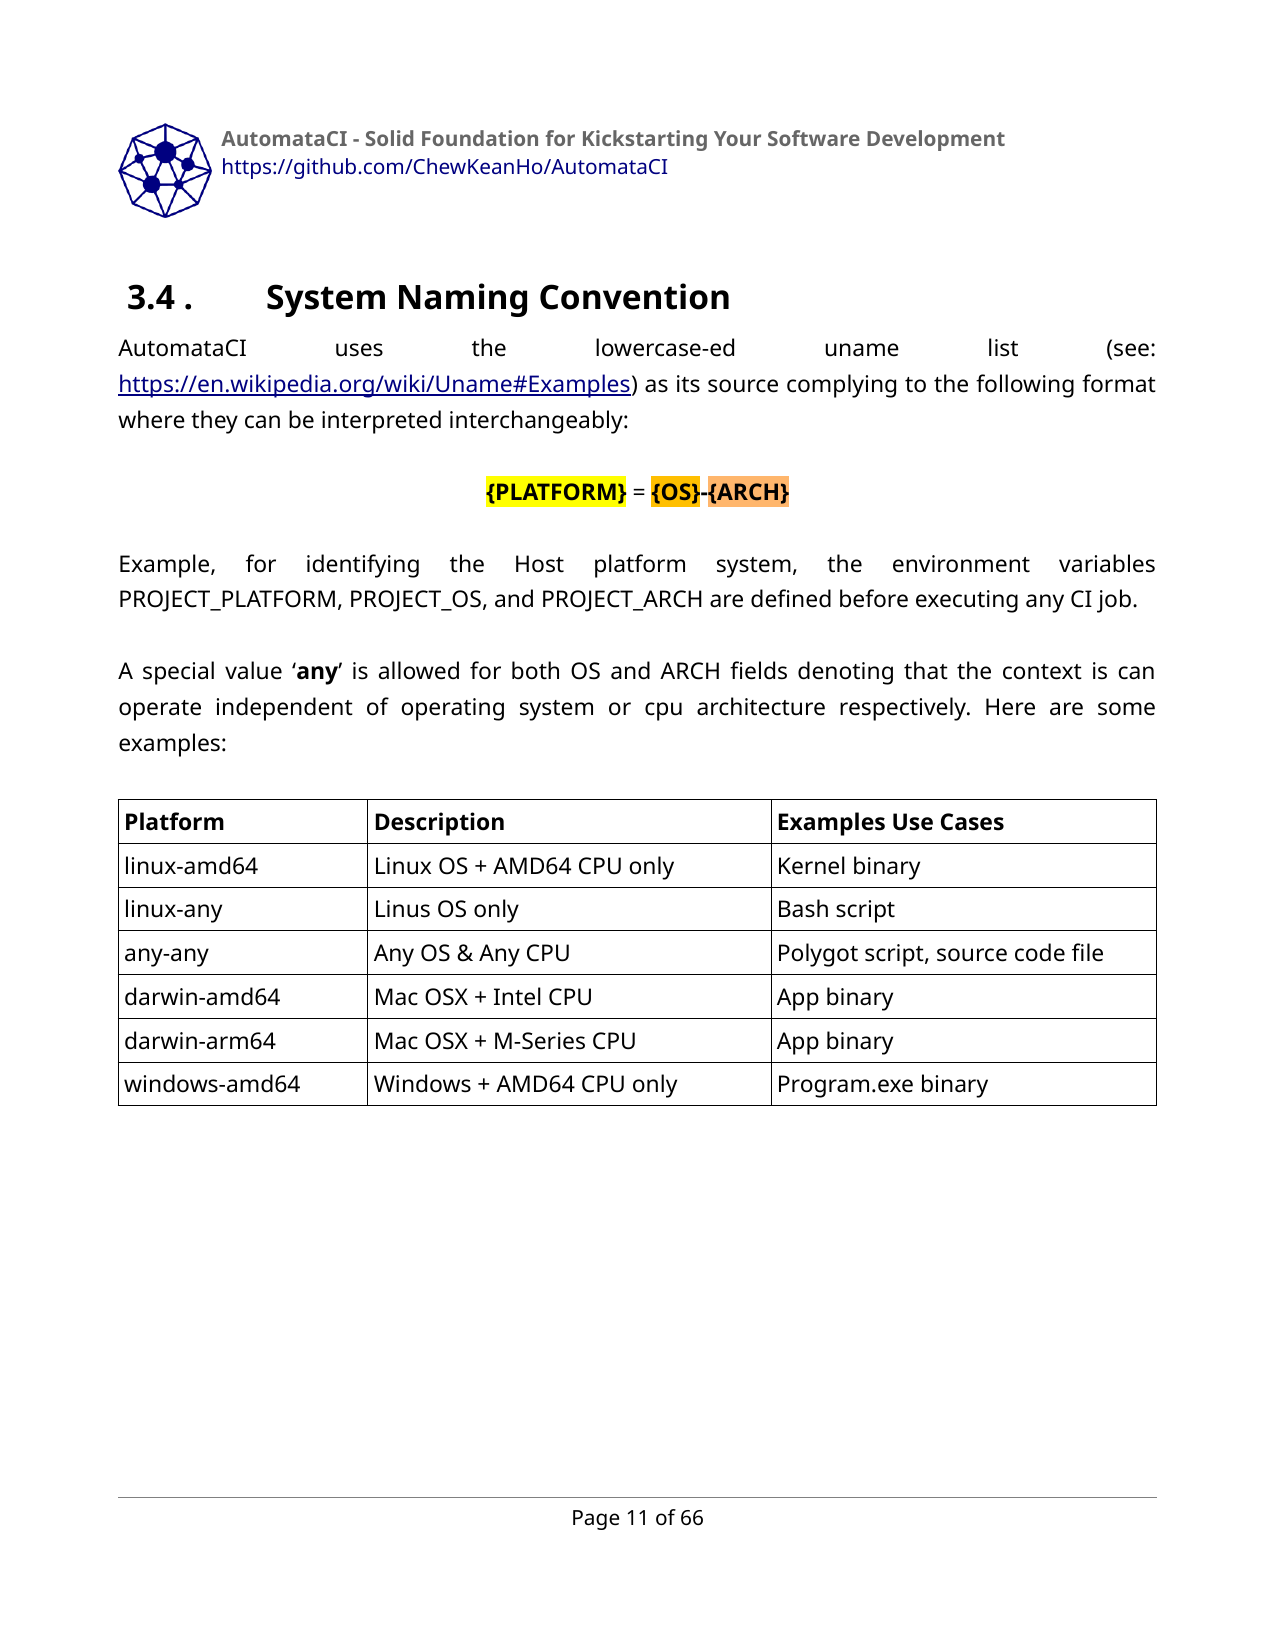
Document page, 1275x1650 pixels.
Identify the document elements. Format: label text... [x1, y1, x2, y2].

table_cell App binary [772, 1019, 1156, 1062]
table_cell linux-any [119, 888, 367, 930]
table_cell Polygot script, source code file [772, 931, 1156, 974]
table_cell any-any [119, 931, 367, 974]
table_header Description [368, 800, 771, 843]
table_cell Linus OS only [368, 888, 771, 930]
table_cell Mac OSX + Intel CPU [368, 975, 771, 1018]
table_cell darwin-arm64 [119, 1019, 367, 1062]
table_header Platform [119, 800, 367, 843]
text Example, for identifying the Host platform system, the environment variables PROJECT_PLATFORM, PROJECT_OS, and PROJECT_ARCH are defined before executing any CI job. [118, 547, 1157, 615]
picture [118, 123, 212, 218]
text {PLATFORM} = {OS}-{ARCH} [118, 476, 1157, 507]
text AutomataCI uses the lowercase-ed uname list (see: https://en.wikipedia.org/wiki/Uname#Examples) as its source complying to the following format where they can be interpreted interchangeably: [118, 332, 1157, 435]
table_cell darwin-amd64 [119, 975, 367, 1018]
table_cell windows-amd64 [119, 1063, 367, 1105]
subtitle System Naming Convention [118, 274, 1157, 319]
table_cell Linux OS + AMD64 CPU only [368, 844, 771, 887]
table_cell Program.exe binary [772, 1063, 1156, 1105]
table_header Examples Use Cases [772, 800, 1156, 843]
text A special value ‘any’ is allowed for both OS and ARCH fields denoting that the context is can operate independent of operating system or cpu architecture respectively. Here are some examples: [118, 655, 1157, 758]
table_cell Mac OSX + M-Series CPU [368, 1019, 771, 1062]
table_cell linux-amd64 [119, 844, 367, 887]
table_cell Kernel binary [772, 844, 1156, 887]
table_cell Bash script [772, 888, 1156, 930]
table_cell Windows + AMD64 CPU only [368, 1063, 771, 1105]
table_cell App binary [772, 975, 1156, 1018]
table_cell Any OS & Any CPU [368, 931, 771, 974]
